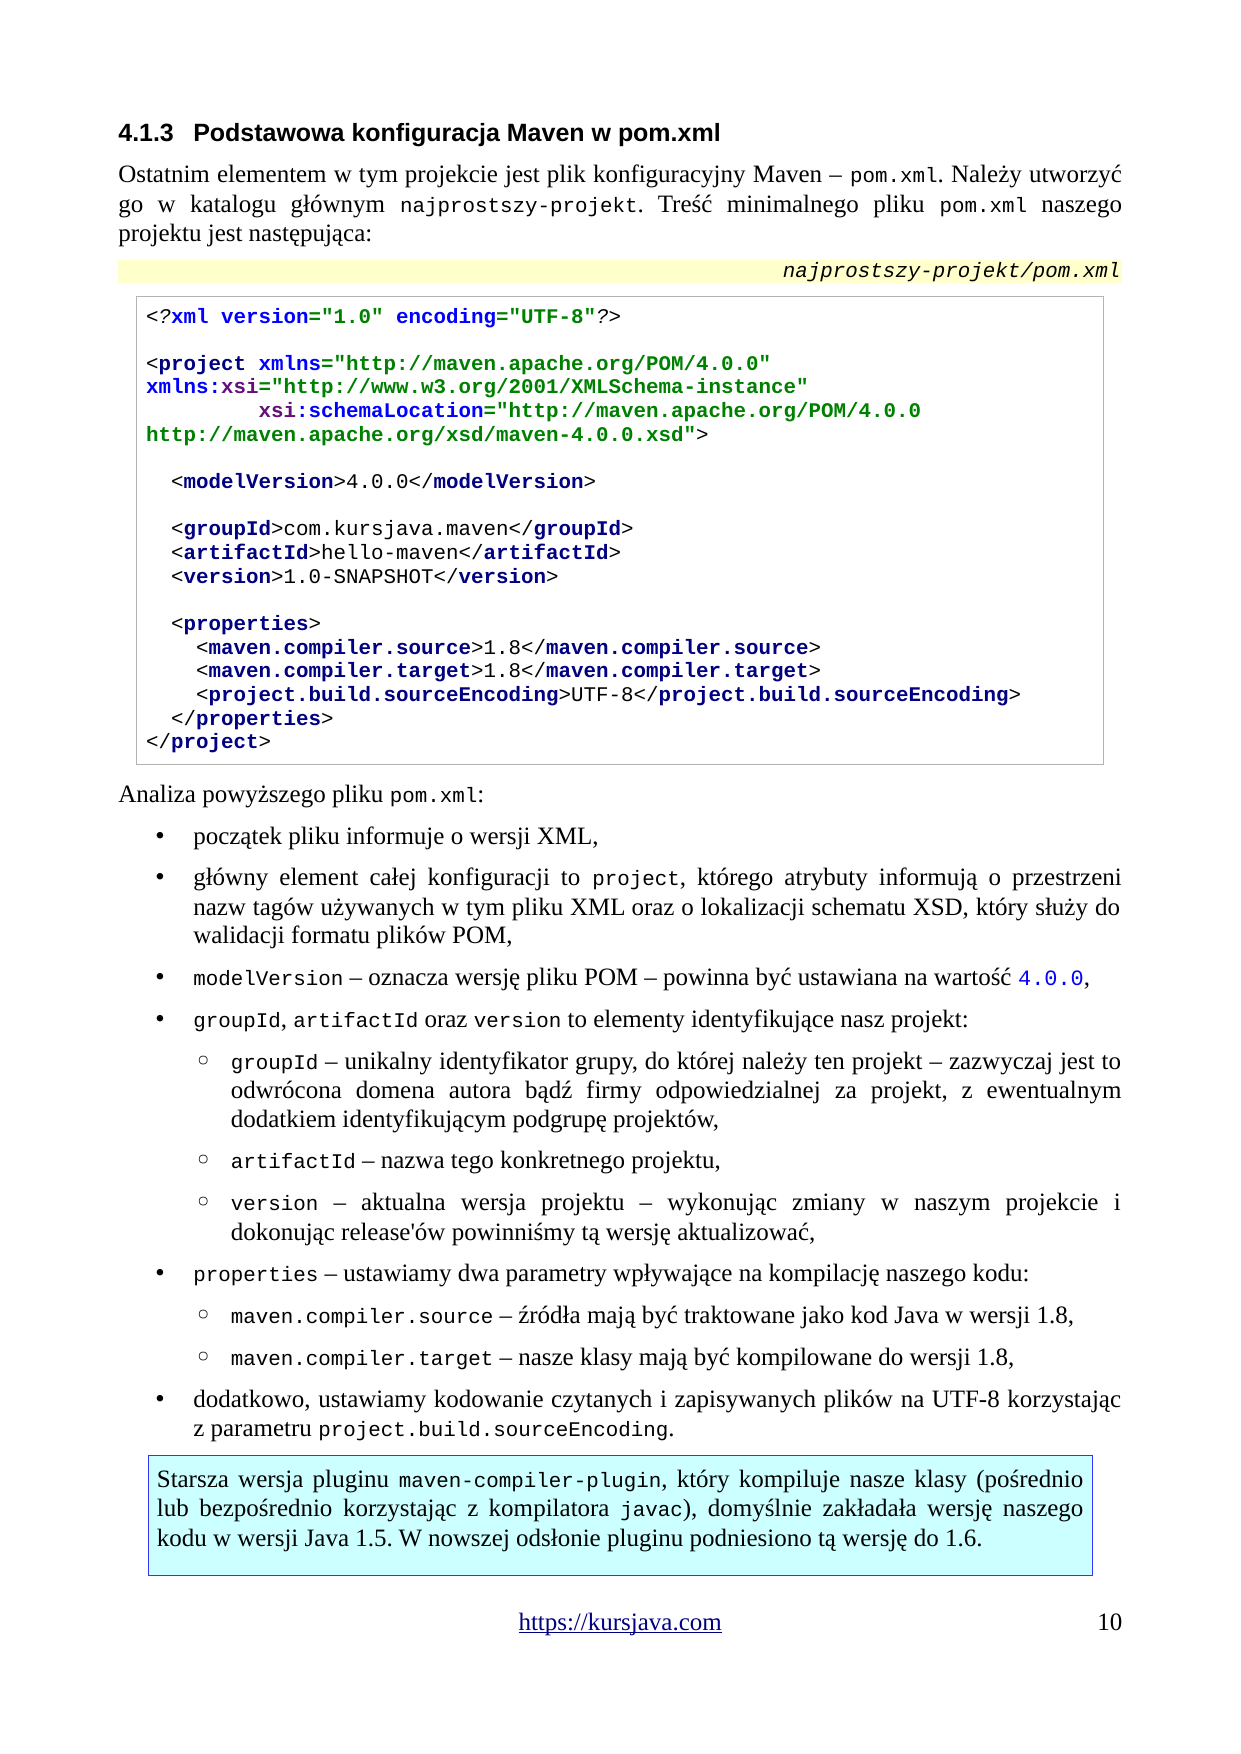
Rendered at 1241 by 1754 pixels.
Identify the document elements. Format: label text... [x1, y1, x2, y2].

list maven.compiler.source – źródła mają być traktowane jako kod Java w wersji 1.8, [193, 1300, 1122, 1330]
list version – aktualna wersja projektu – wykonując zmiany w naszym projekcie i dokonując release'ów powinniśmy tą wersję aktualizować, [193, 1187, 1122, 1246]
text <maven.compiler.source>1.8</maven.compiler.source> [137, 627, 1103, 650]
list początek pliku informuje o wersji XML, [156, 821, 1122, 850]
text <properties> [137, 603, 1103, 627]
text Starsza wersja pluginu maven-compiler-plugin, który kompiluje nasze klasy (pośrednio lub bezpośrednio korzystając z kompilatora javac), domyślnie zakładała wersję naszego kodu w wersji Java 1.5. W nowszej odsłonie pluginu podniesiono tą wersję do 1.6. [149, 1456, 1092, 1543]
text <maven.compiler.target>1.8</maven.compiler.target> [137, 650, 1103, 674]
text <artifactId>hello-maven</artifactId> [137, 532, 1103, 556]
list properties – ustawiamy dwa parametry wpływające na kompilację naszego kodu: [156, 1258, 1122, 1288]
list modelVersion – oznacza wersję pliku POM – powinna być ustawiana na wartość 4.0.0, [156, 962, 1122, 992]
text Ostatnim elementem w tym projekcie jest plik konfiguracyjny Maven – pom.xml. Należy utworzyć go w katalogu głównym najprostszy-projekt. Treść minimalnego pliku pom.xml naszego projektu jest następująca: [118, 159, 1122, 247]
subtitle Podstawowa konfiguracja Maven w pom.xml [118, 118, 1122, 147]
text xsi:schemaLocation="http://maven.apache.org/POM/4.0.0 http://maven.apache.org/xsd/maven-4.0.0.xsd"> [137, 390, 1103, 447]
list artifactId – nazwa tego konkretnego projektu, [193, 1146, 1122, 1175]
list dodatkowo, ustawiamy kodowanie czytanych i zapisywanych plików na UTF-8 korzystając z parametru project.build.sourceEncoding. [156, 1384, 1122, 1442]
text <version>1.0-SNAPSHOT</version> [137, 556, 1103, 589]
text <modelVersion>4.0.0</modelVersion> [137, 461, 1103, 495]
list główny element całej konfiguracji to project, którego atrybuty informują o przestrzeni nazw tagów używanych w tym pliku XML oraz o lokalizacji schematu XSD, który służy do walidacji formatu plików POM, [156, 862, 1122, 949]
text Analiza powyższego pliku pom.xml: [118, 779, 1122, 809]
text <groupId>com.kursjava.maven</groupId> [137, 508, 1103, 532]
text najprostszy-projekt/pom.xml [118, 260, 1122, 283]
text <project.build.sourceEncoding>UTF-8</project.build.sourceEncoding> [137, 674, 1103, 698]
list groupId – unikalny identyfikator grupy, do której należy ten projekt – zazwyczaj jest to odwrócona domena autora bądź firmy odpowiedzialnej za projekt, z ewentualnym dodatkiem identyfikującym podgrupę projektów, [193, 1046, 1122, 1133]
text <?xml version="1.0" encoding="UTF-8"?> [137, 297, 1103, 329]
list groupId, artifactId oraz version to elementy identyfikujące nasz projekt: [156, 1004, 1122, 1034]
text <project xmlns="http://maven.apache.org/POM/4.0.0" xmlns:xsi="http://www.w3.org/2001/XMLSchema-instance" [137, 343, 1103, 390]
text </project> [137, 721, 1103, 764]
list maven.compiler.target – nasze klasy mają być kompilowane do wersji 1.8, [193, 1342, 1122, 1372]
text </properties> [137, 698, 1103, 721]
